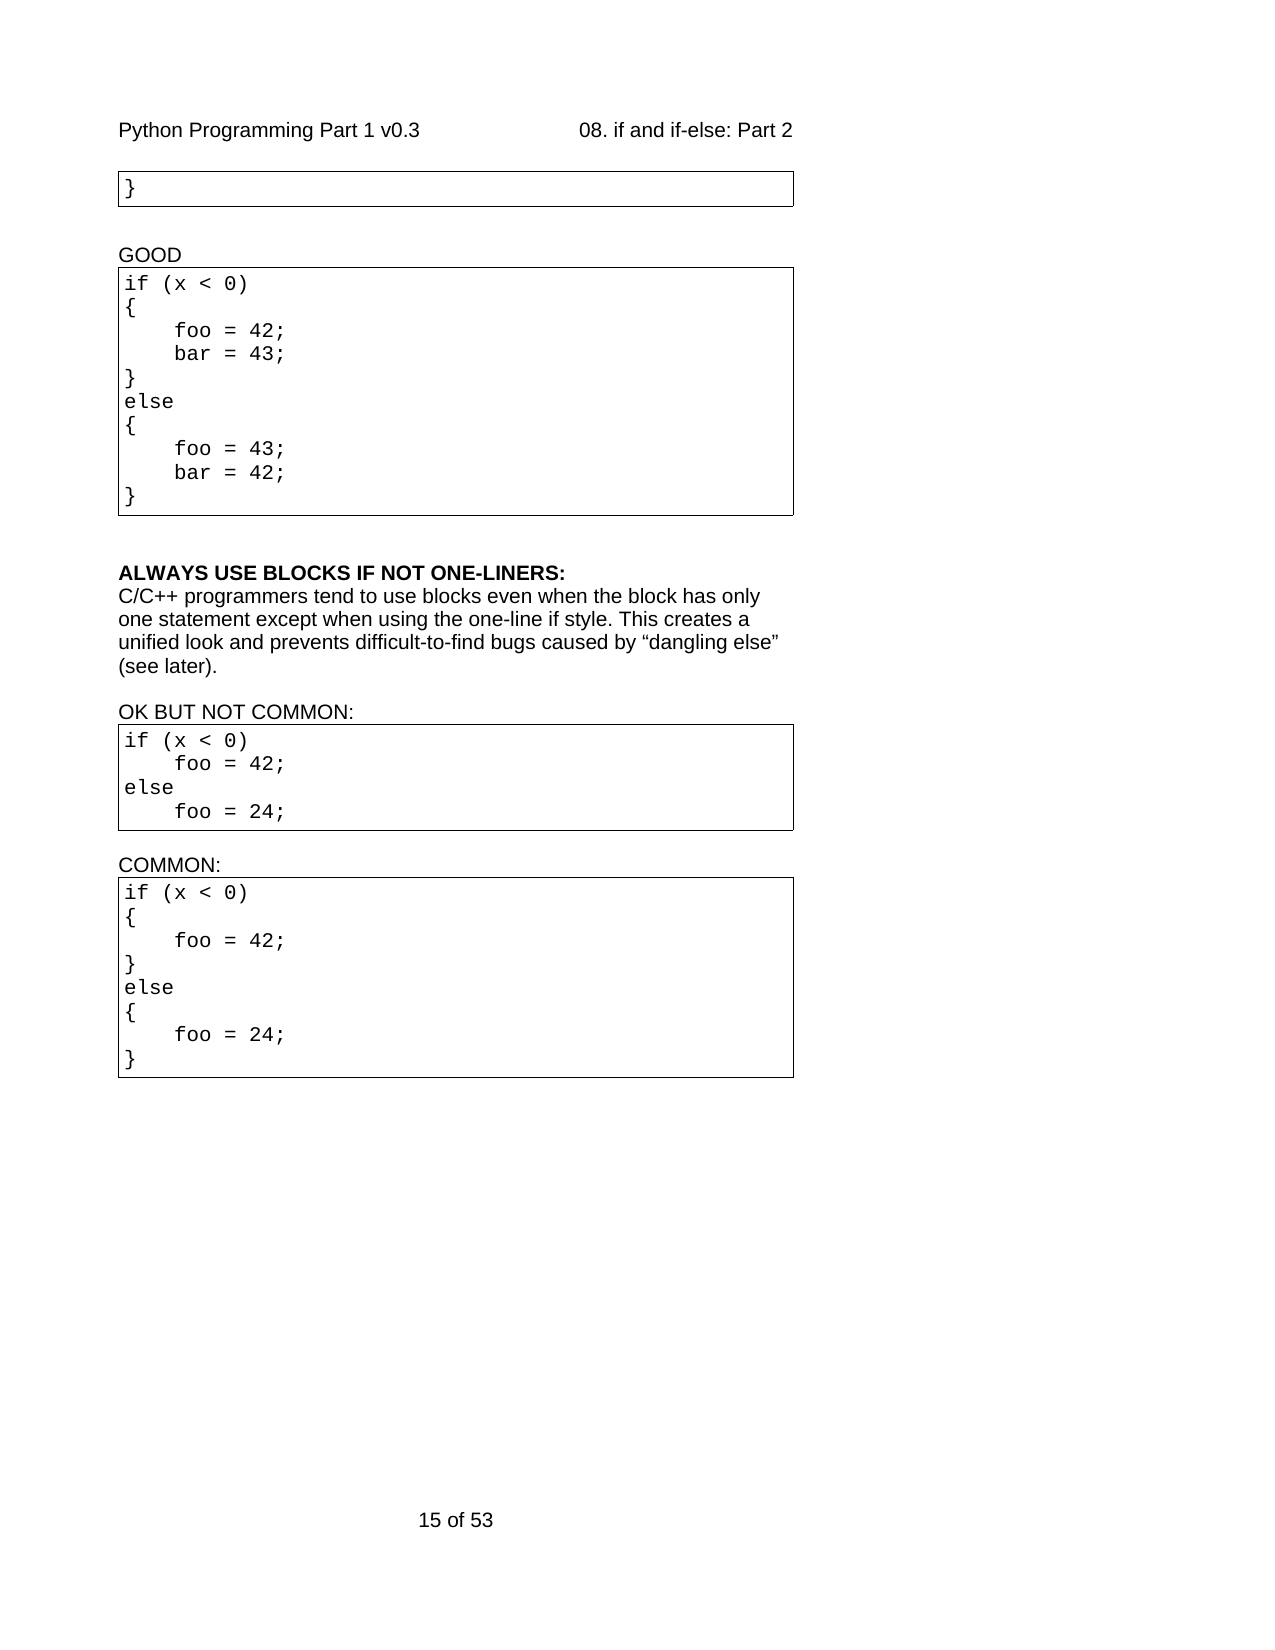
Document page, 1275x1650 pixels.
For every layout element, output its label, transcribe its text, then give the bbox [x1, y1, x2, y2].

table_header if (x < 0) { foo = 42; } else { foo = 24; } [119, 878, 793, 1077]
text COMMON: [118, 853, 793, 877]
text C/C++ programmers tend to use blocks even when the block has only one statement except when using the one-line if style. This creates a unified look and prevents difficult-to-find bugs caused by “dangling else” (see later). [118, 584, 793, 677]
text ALWAYS USE BLOCKS IF NOT ONE-LINERS: [118, 561, 793, 584]
table_header if (x < 0) foo = 42; else foo = 24; [119, 725, 793, 830]
table_header if (x < 0) { foo = 42; bar = 43; } else { foo = 43; bar = 42; } [119, 268, 793, 515]
table_header } [119, 172, 793, 206]
text OK BUT NOT COMMON: [118, 701, 793, 724]
text GOOD [118, 243, 793, 267]
